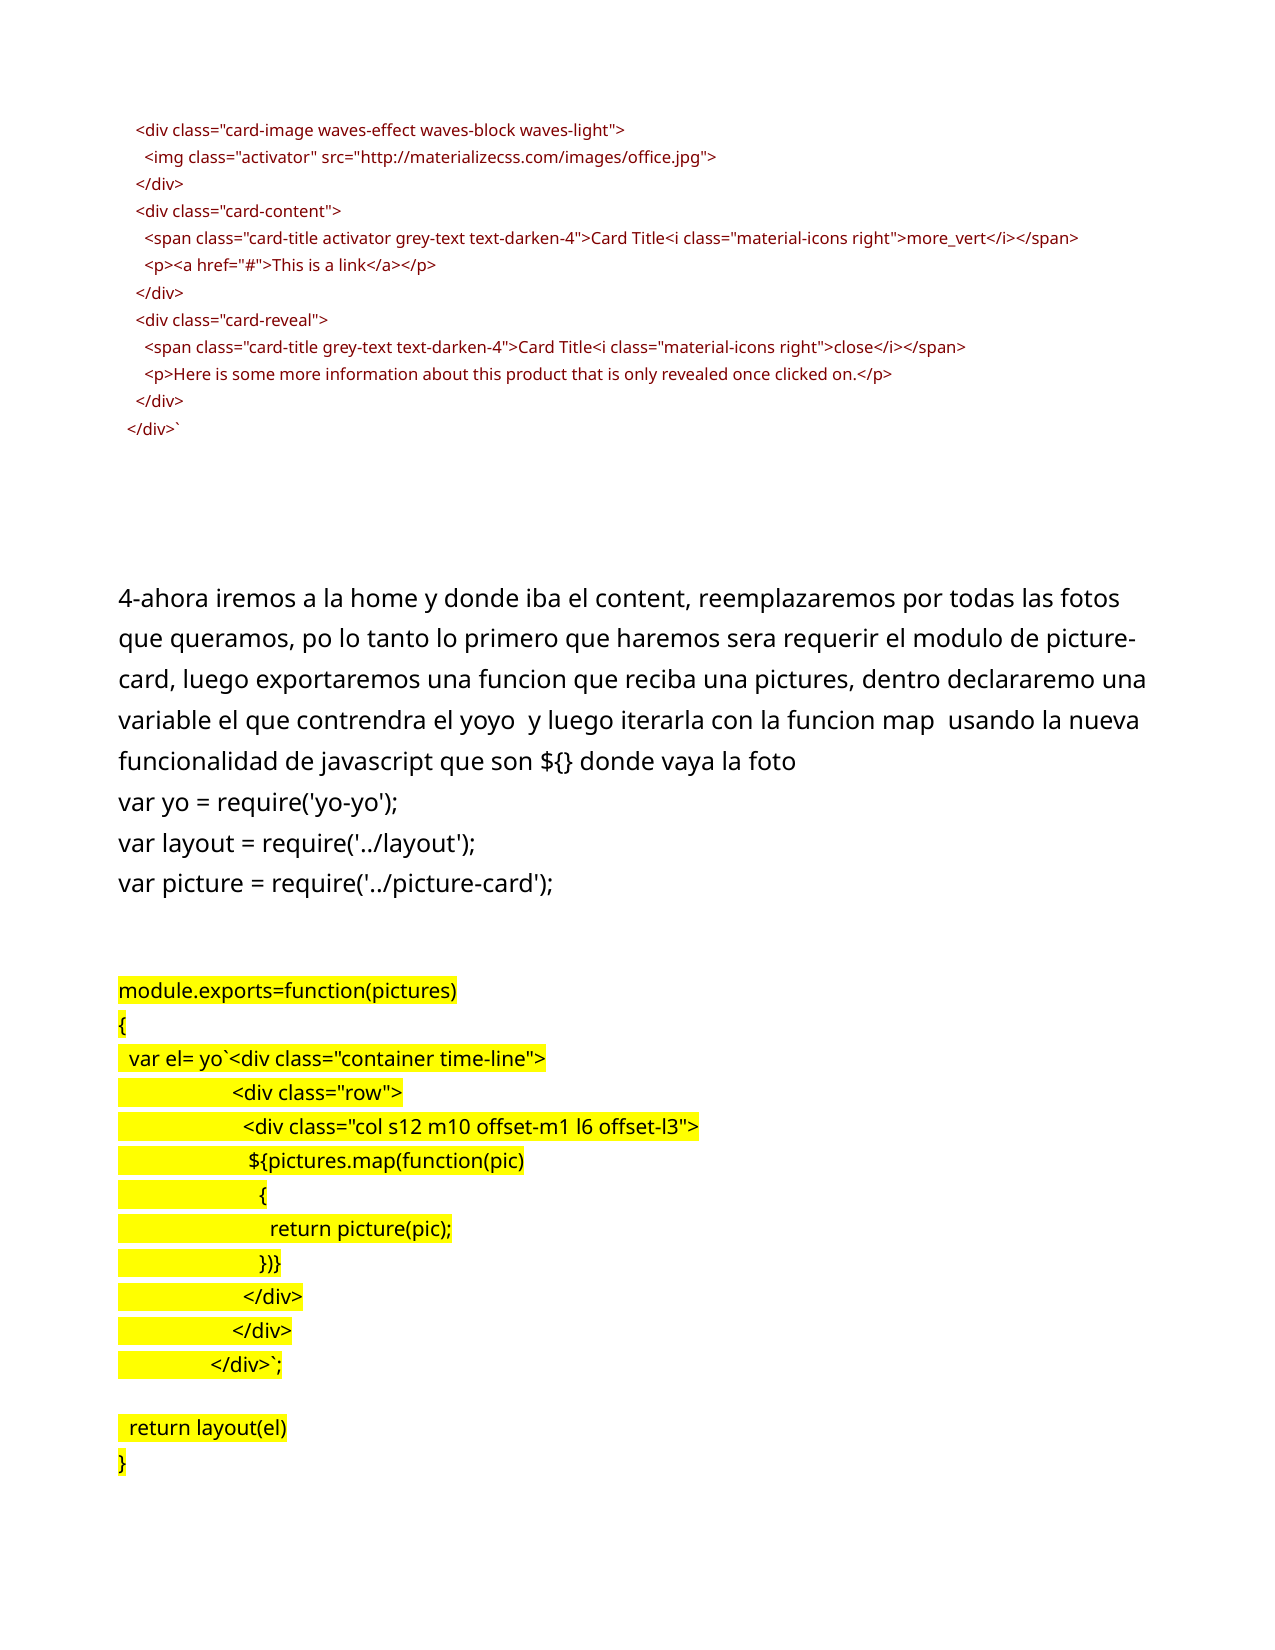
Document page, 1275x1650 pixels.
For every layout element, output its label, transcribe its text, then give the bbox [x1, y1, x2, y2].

text <span class="card-title grey-text text-darken-4">Card Title<i class="material-icons right">close</i></span> [118, 336, 1157, 358]
text <p><a href="#">This is a link</a></p> [118, 254, 1157, 277]
text { [118, 1180, 1157, 1209]
text return layout(el) [118, 1413, 1157, 1442]
text </div> [118, 281, 1157, 304]
text 4-ahora iremos a la home y donde iba el content, reemplazaremos por todas las fotos que queramos, po lo tanto lo primero que haremos sera requerir el modulo de picture-card, luego exportaremos una funcion que reciba una pictures, dentro declararemo una variable el que contrendra el yoyo y luego iterarla con la funcion map usando la nueva funcionalidad de javascript que son ${} donde vaya la foto [118, 580, 1157, 778]
text { [118, 1010, 1157, 1038]
text </div>`; [118, 1351, 1157, 1379]
text var layout = require('../layout'); [118, 825, 1157, 859]
text var picture = require('../picture-card'); [118, 866, 1157, 900]
text return picture(pic); [118, 1214, 1157, 1243]
text </div>` [118, 417, 1157, 440]
text <div class="card-image waves-effect waves-block waves-light"> [118, 118, 1157, 141]
text <div class="card-reveal"> [118, 308, 1157, 331]
text </div> [118, 172, 1157, 195]
text ${pictures.map(function(pic) [118, 1146, 1157, 1175]
text </div> [118, 1317, 1157, 1345]
text } [118, 1448, 1157, 1476]
text <div class="col s12 m10 offset-m1 l6 offset-l3"> [118, 1112, 1157, 1141]
text module.exports=function(pictures) [118, 976, 1157, 1004]
text <span class="card-title activator grey-text text-darken-4">Card Title<i class="material-icons right">more_vert</i></span> [118, 227, 1157, 249]
text </div> [118, 1282, 1157, 1311]
text </div> [118, 390, 1157, 413]
text <img class="activator" src="http://materializecss.com/images/office.jpg"> [118, 145, 1157, 168]
text })} [118, 1248, 1157, 1277]
text <div class="card-content"> [118, 200, 1157, 222]
text <div class="row"> [118, 1078, 1157, 1107]
text var el= yo`<div class="container time-line"> [118, 1044, 1157, 1072]
text var yo = require('yo-yo'); [118, 784, 1157, 818]
text <p>Here is some more information about this product that is only revealed once clicked on.</p> [118, 363, 1157, 386]
